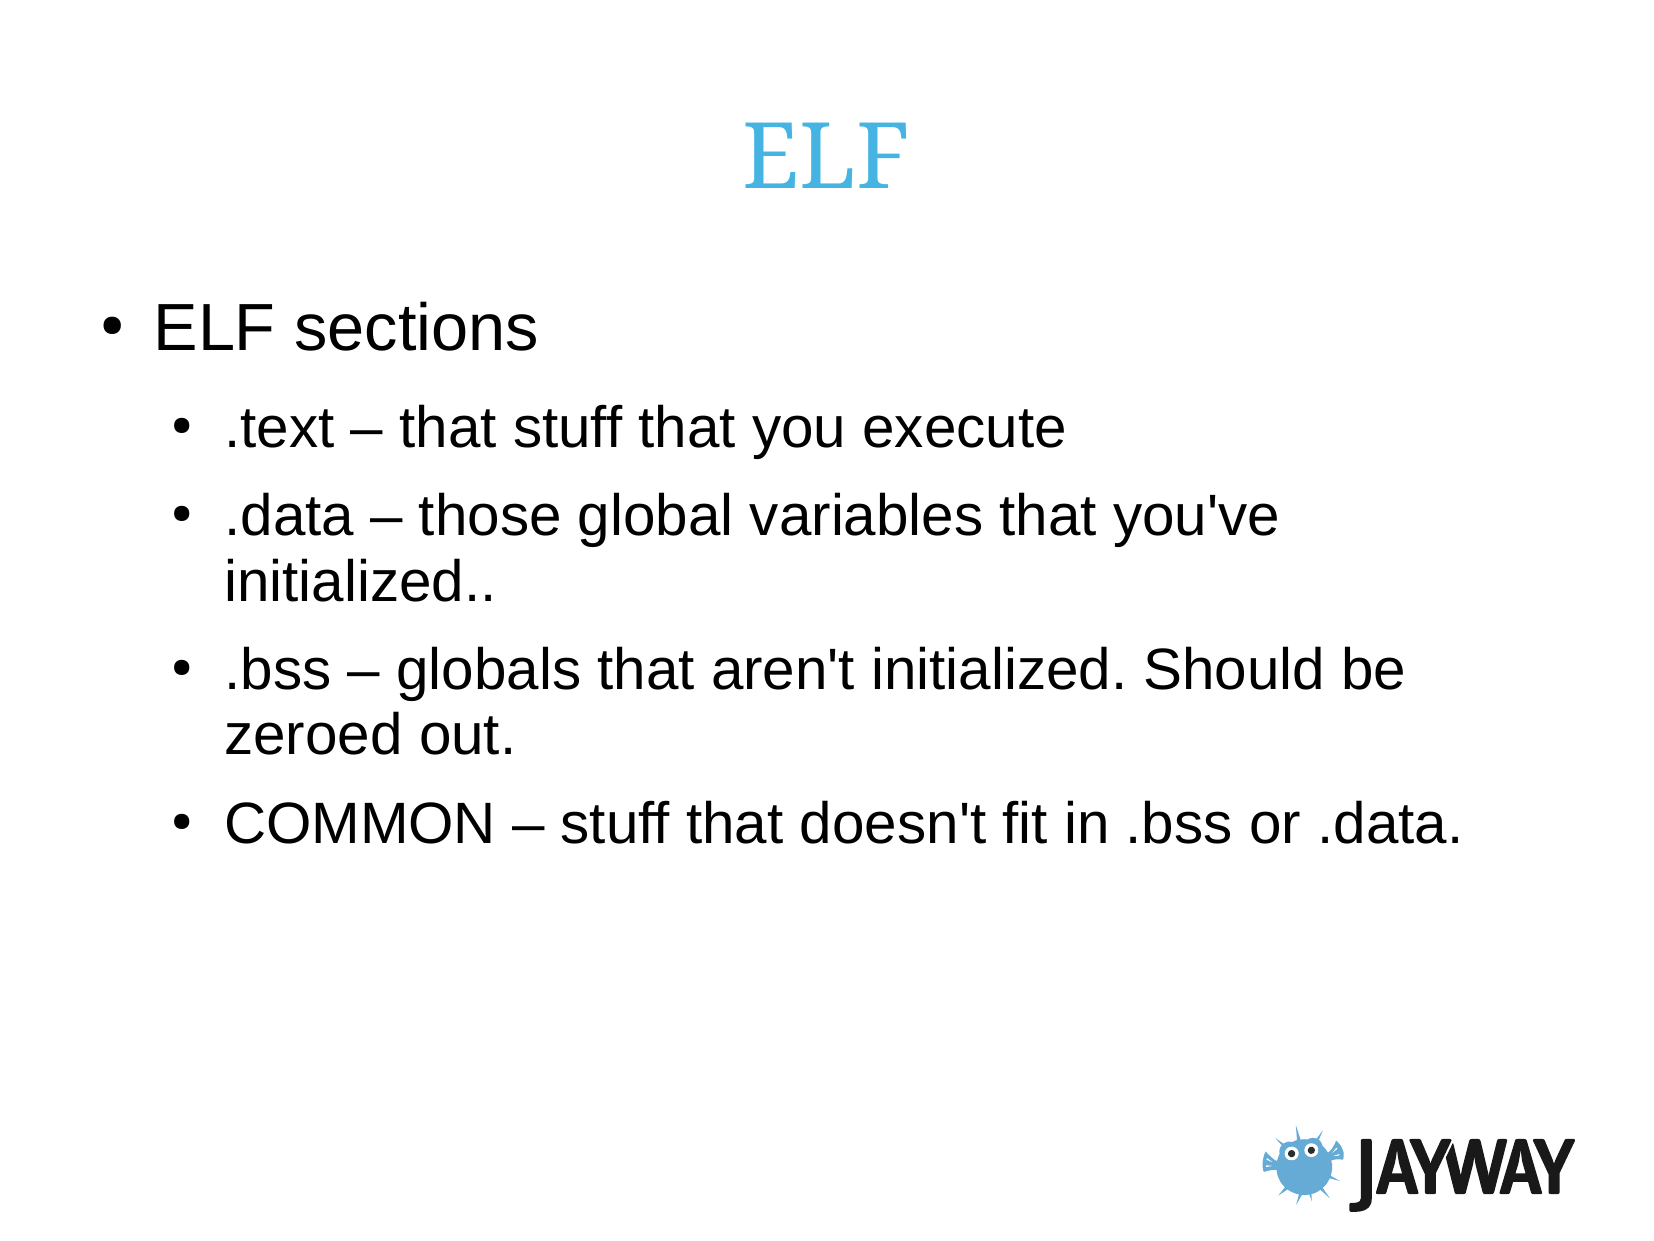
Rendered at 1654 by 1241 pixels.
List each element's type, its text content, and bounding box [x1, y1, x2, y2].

list ELF sections .text – that stuff that you execute .data – those global variables that you've initialized.. .bss – globals that aren't initialized. Should be zeroed out. COMMON – stuff that doesn't fit in .bss or .data. [82, 290, 1571, 1109]
title ELF [82, 49, 1571, 257]
